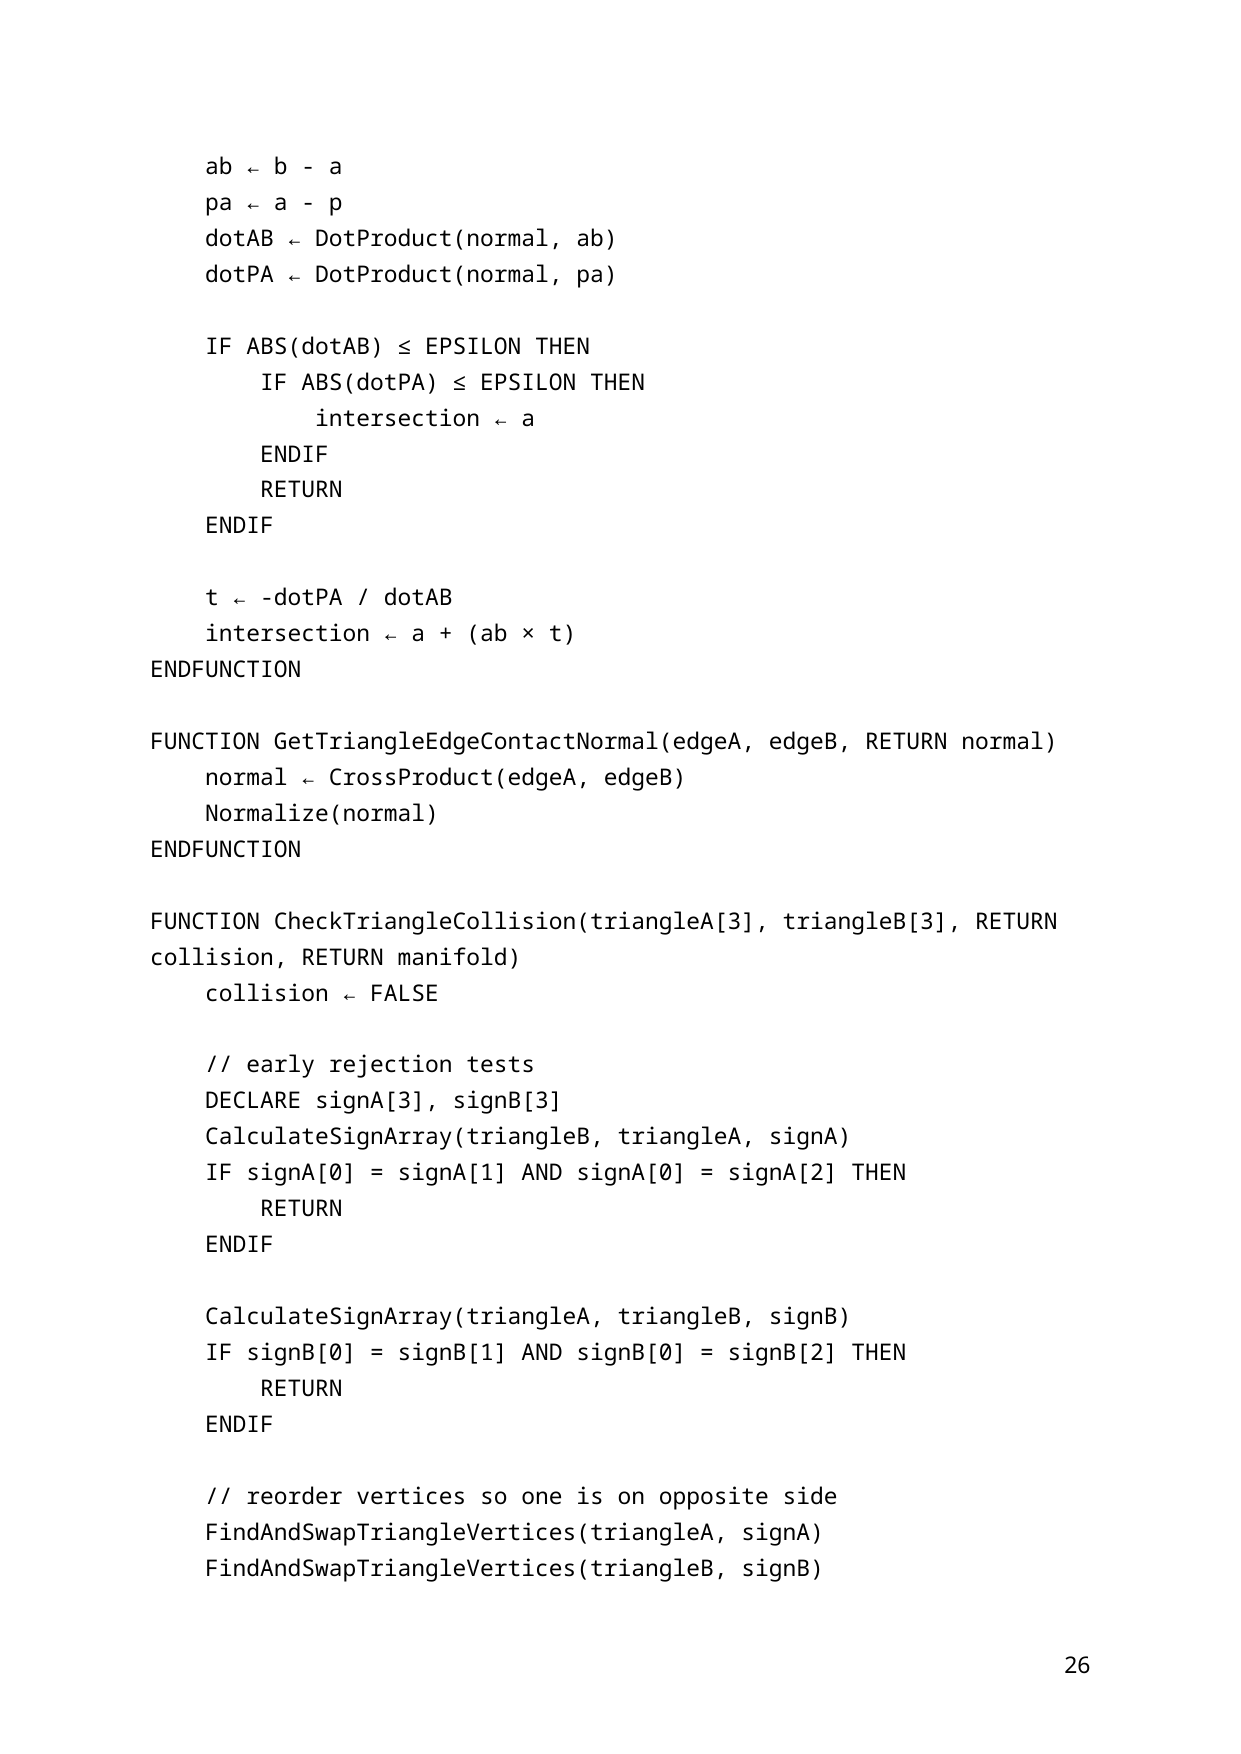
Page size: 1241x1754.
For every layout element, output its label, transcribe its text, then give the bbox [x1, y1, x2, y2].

text // early rejection tests [150, 1048, 1090, 1080]
text intersection ← a [150, 402, 1090, 433]
text pa ← a - p [150, 186, 1090, 217]
text collision ← FALSE [150, 977, 1090, 1008]
text RETURN [150, 473, 1090, 505]
text IF signA[0] = signA[1] AND signA[0] = signA[2] THEN [150, 1156, 1090, 1187]
text DECLARE signA[3], signB[3] [150, 1084, 1090, 1116]
text ENDIF [150, 509, 1090, 541]
text RETURN [150, 1372, 1090, 1403]
text ab ← b - a [150, 150, 1090, 181]
text FUNCTION CheckTriangleCollision(triangleA[3], triangleB[3], RETURN collision, RETURN manifold) [150, 905, 1090, 972]
text t ← -dotPA / dotAB [150, 581, 1090, 612]
text intersection ← a + (ab × t) [150, 617, 1090, 648]
text Normalize(normal) [150, 797, 1090, 828]
text ENDFUNCTION [150, 653, 1090, 684]
text FUNCTION GetTriangleEdgeContactNormal(edgeA, edgeB, RETURN normal) [150, 725, 1090, 756]
text IF signB[0] = signB[1] AND signB[0] = signB[2] THEN [150, 1336, 1090, 1367]
text ENDIF [150, 1228, 1090, 1259]
text dotPA ← DotProduct(normal, pa) [150, 258, 1090, 289]
text CalculateSignArray(triangleB, triangleA, signA) [150, 1120, 1090, 1152]
text IF ABS(dotPA) ≤ EPSILON THEN [150, 366, 1090, 397]
text dotAB ← DotProduct(normal, ab) [150, 222, 1090, 253]
text FindAndSwapTriangleVertices(triangleB, signB) [150, 1552, 1090, 1583]
text ENDIF [150, 1408, 1090, 1439]
text ENDIF [150, 437, 1090, 469]
text normal ← CrossProduct(edgeA, edgeB) [150, 761, 1090, 792]
text IF ABS(dotAB) ≤ EPSILON THEN [150, 330, 1090, 361]
text // reorder vertices so one is on opposite side [150, 1480, 1090, 1511]
text ENDFUNCTION [150, 833, 1090, 864]
text RETURN [150, 1192, 1090, 1223]
text CalculateSignArray(triangleA, triangleB, signB) [150, 1300, 1090, 1331]
text FindAndSwapTriangleVertices(triangleA, signA) [150, 1516, 1090, 1547]
